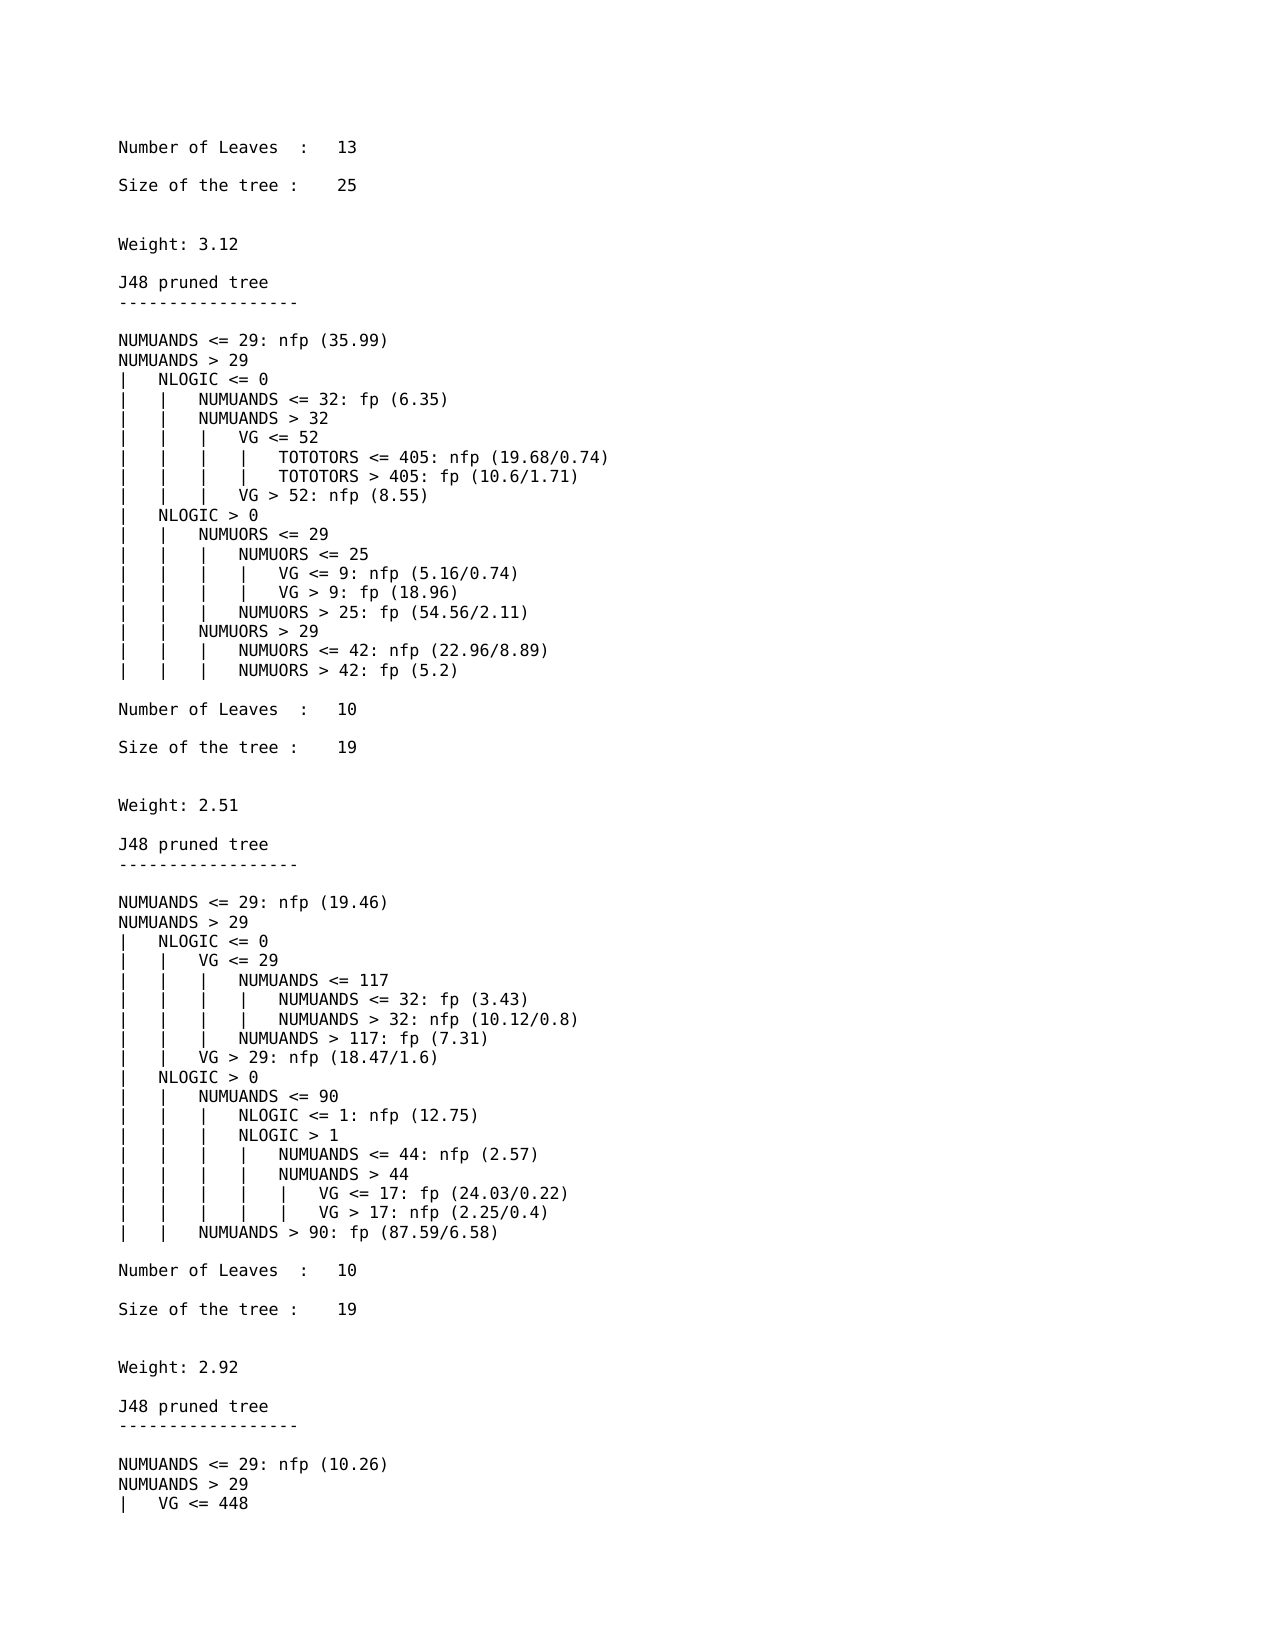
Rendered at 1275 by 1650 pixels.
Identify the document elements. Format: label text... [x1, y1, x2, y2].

text | | | NLOGIC <= 1: nfp (12.75) [118, 1106, 1157, 1126]
text NUMUANDS <= 29: nfp (19.46) [118, 893, 1157, 912]
text | | | NUMUANDS <= 117 [118, 971, 1157, 990]
text | | | | NUMUANDS <= 32: fp (3.43) [118, 990, 1157, 1009]
text Size of the tree : 25 [118, 176, 1157, 196]
text | | | | NUMUANDS <= 44: nfp (2.57) [118, 1145, 1157, 1164]
text Size of the tree : 19 [118, 1300, 1157, 1319]
text | VG <= 448 [118, 1494, 1157, 1513]
text ------------------ [118, 854, 1157, 874]
text NUMUANDS <= 29: nfp (35.99) [118, 331, 1157, 351]
text | | NUMUANDS > 90: fp (87.59/6.58) [118, 1222, 1157, 1242]
text | | NUMUANDS <= 90 [118, 1087, 1157, 1106]
text Number of Leaves : 10 [118, 699, 1157, 719]
text | | | NUMUORS > 25: fp (54.56/2.11) [118, 602, 1157, 622]
text | | VG > 29: nfp (18.47/1.6) [118, 1048, 1157, 1067]
text | | | | VG > 9: fp (18.96) [118, 583, 1157, 602]
text | | VG <= 29 [118, 951, 1157, 971]
text | | | | | VG <= 17: fp (24.03/0.22) [118, 1184, 1157, 1203]
text | | | | TOTOTORS <= 405: nfp (19.68/0.74) [118, 447, 1157, 467]
text | | NUMUORS <= 29 [118, 525, 1157, 544]
text ------------------ [118, 292, 1157, 312]
text | | NUMUANDS <= 32: fp (6.35) [118, 389, 1157, 409]
text | NLOGIC > 0 [118, 506, 1157, 525]
text | | | | TOTOTORS > 405: fp (10.6/1.71) [118, 467, 1157, 486]
text | | | | NUMUANDS > 44 [118, 1164, 1157, 1184]
text NUMUANDS > 29 [118, 1474, 1157, 1494]
text | | NUMUANDS > 32 [118, 409, 1157, 428]
text Weight: 2.92 [118, 1358, 1157, 1377]
text Weight: 2.51 [118, 796, 1157, 816]
text NUMUANDS > 29 [118, 351, 1157, 370]
text | | | NLOGIC > 1 [118, 1126, 1157, 1145]
text Size of the tree : 19 [118, 738, 1157, 757]
text Weight: 3.12 [118, 234, 1157, 254]
text Number of Leaves : 10 [118, 1261, 1157, 1281]
text | | | NUMUANDS > 117: fp (7.31) [118, 1029, 1157, 1048]
text NUMUANDS <= 29: nfp (10.26) [118, 1455, 1157, 1474]
text | NLOGIC <= 0 [118, 370, 1157, 389]
text | NLOGIC <= 0 [118, 932, 1157, 951]
text | | NUMUORS > 29 [118, 622, 1157, 641]
text | | | | | VG > 17: nfp (2.25/0.4) [118, 1203, 1157, 1222]
text | | | VG > 52: nfp (8.55) [118, 486, 1157, 506]
text J48 pruned tree [118, 835, 1157, 854]
text | | | NUMUORS <= 25 [118, 544, 1157, 564]
text ------------------ [118, 1416, 1157, 1436]
text | | | | VG <= 9: nfp (5.16/0.74) [118, 564, 1157, 583]
text | | | VG <= 52 [118, 428, 1157, 447]
text J48 pruned tree [118, 273, 1157, 292]
text | | | | NUMUANDS > 32: nfp (10.12/0.8) [118, 1009, 1157, 1029]
text J48 pruned tree [118, 1397, 1157, 1416]
text | | | NUMUORS <= 42: nfp (22.96/8.89) [118, 641, 1157, 661]
text Number of Leaves : 13 [118, 137, 1157, 157]
text NUMUANDS > 29 [118, 912, 1157, 932]
text | | | NUMUORS > 42: fp (5.2) [118, 661, 1157, 680]
text | NLOGIC > 0 [118, 1067, 1157, 1087]
